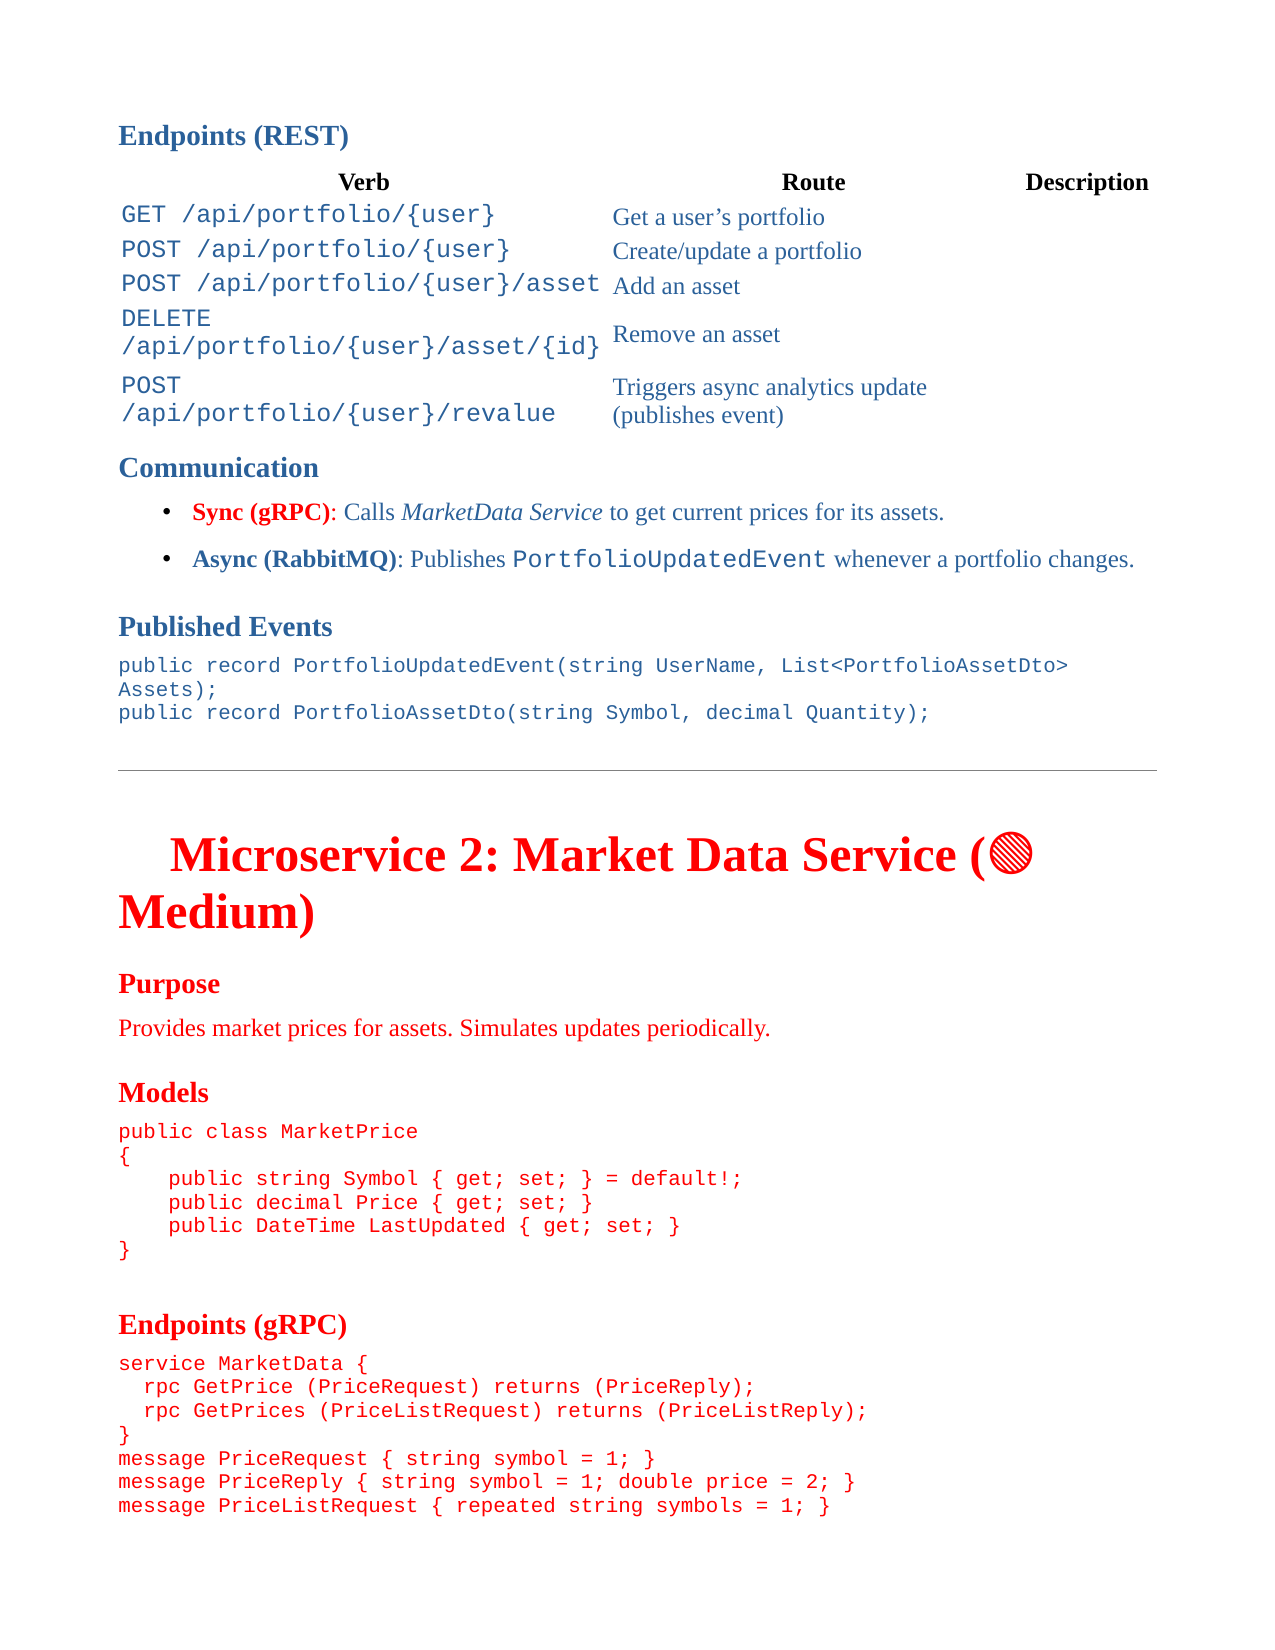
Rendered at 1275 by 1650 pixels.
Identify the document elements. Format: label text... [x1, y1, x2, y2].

table_cell POST /api/portfolio/{user}/revalue [118, 365, 609, 436]
table_cell Get a user’s portfolio [609, 199, 1017, 233]
text } [118, 1239, 1157, 1263]
table_cell [1018, 233, 1157, 268]
subtitle Endpoints (gRPC) [118, 1307, 1157, 1340]
text rpc GetPrice (PriceRequest) returns (PriceReply); [118, 1377, 1157, 1400]
table_cell DELETE /api/portfolio/{user}/asset/{id} [118, 303, 609, 365]
text service MarketData { [118, 1353, 1157, 1377]
text message PriceListRequest { repeated string symbols = 1; } [118, 1495, 1157, 1518]
subtitle Purpose [118, 967, 1157, 1000]
subtitle Published Events [118, 609, 1157, 642]
list Async (RabbitMQ): Publishes PortfolioUpdatedEvent whenever a portfolio changes. [162, 544, 1157, 575]
subtitle Endpoints (REST) [118, 118, 1157, 152]
text message PriceReply { string symbol = 1; double price = 2; } [118, 1471, 1157, 1495]
table_cell POST /api/portfolio/{user}/asset [118, 268, 609, 302]
table_header Verb [118, 164, 609, 199]
table_cell [1018, 268, 1157, 302]
text public string Symbol { get; set; } = default!; [118, 1168, 1157, 1192]
text public decimal Price { get; set; } [118, 1192, 1157, 1216]
table_header Route [609, 164, 1017, 199]
text Provides market prices for assets. Simulates updates periodically. [118, 1013, 1157, 1041]
text public record PortfolioUpdatedEvent(string UserName, List<PortfolioAssetDto> Assets); [118, 655, 1157, 702]
table_cell POST /api/portfolio/{user} [118, 233, 609, 268]
text public DateTime LastUpdated { get; set; } [118, 1216, 1157, 1239]
text rpc GetPrices (PriceListRequest) returns (PriceListReply); [118, 1400, 1157, 1424]
list Sync (gRPC): Calls MarketData Service to get current prices for its assets. [162, 497, 1157, 525]
table_cell Create/update a portfolio [609, 233, 1017, 268]
table_cell Triggers async analytics update (publishes event) [609, 365, 1017, 436]
table_cell [1018, 303, 1157, 365]
text } [118, 1424, 1157, 1447]
table_cell Remove an asset [609, 303, 1017, 365]
table_cell [1018, 199, 1157, 233]
text public class MarketPrice [118, 1121, 1157, 1144]
table_cell Add an asset [609, 268, 1017, 302]
text message PriceRequest { string symbol = 1; } [118, 1447, 1157, 1471]
table_cell [1018, 365, 1157, 436]
text public record PortfolioAssetDto(string Symbol, decimal Quantity); [118, 702, 1157, 726]
text { [118, 1144, 1157, 1168]
table_cell GET /api/portfolio/{user} [118, 199, 609, 233]
subtitle Communication [118, 451, 1157, 484]
subtitle Models [118, 1075, 1157, 1108]
table_header Description [1018, 164, 1157, 199]
subtitle 🧩 Microservice 2: Market Data Service (🟢 Medium) [118, 824, 1157, 939]
